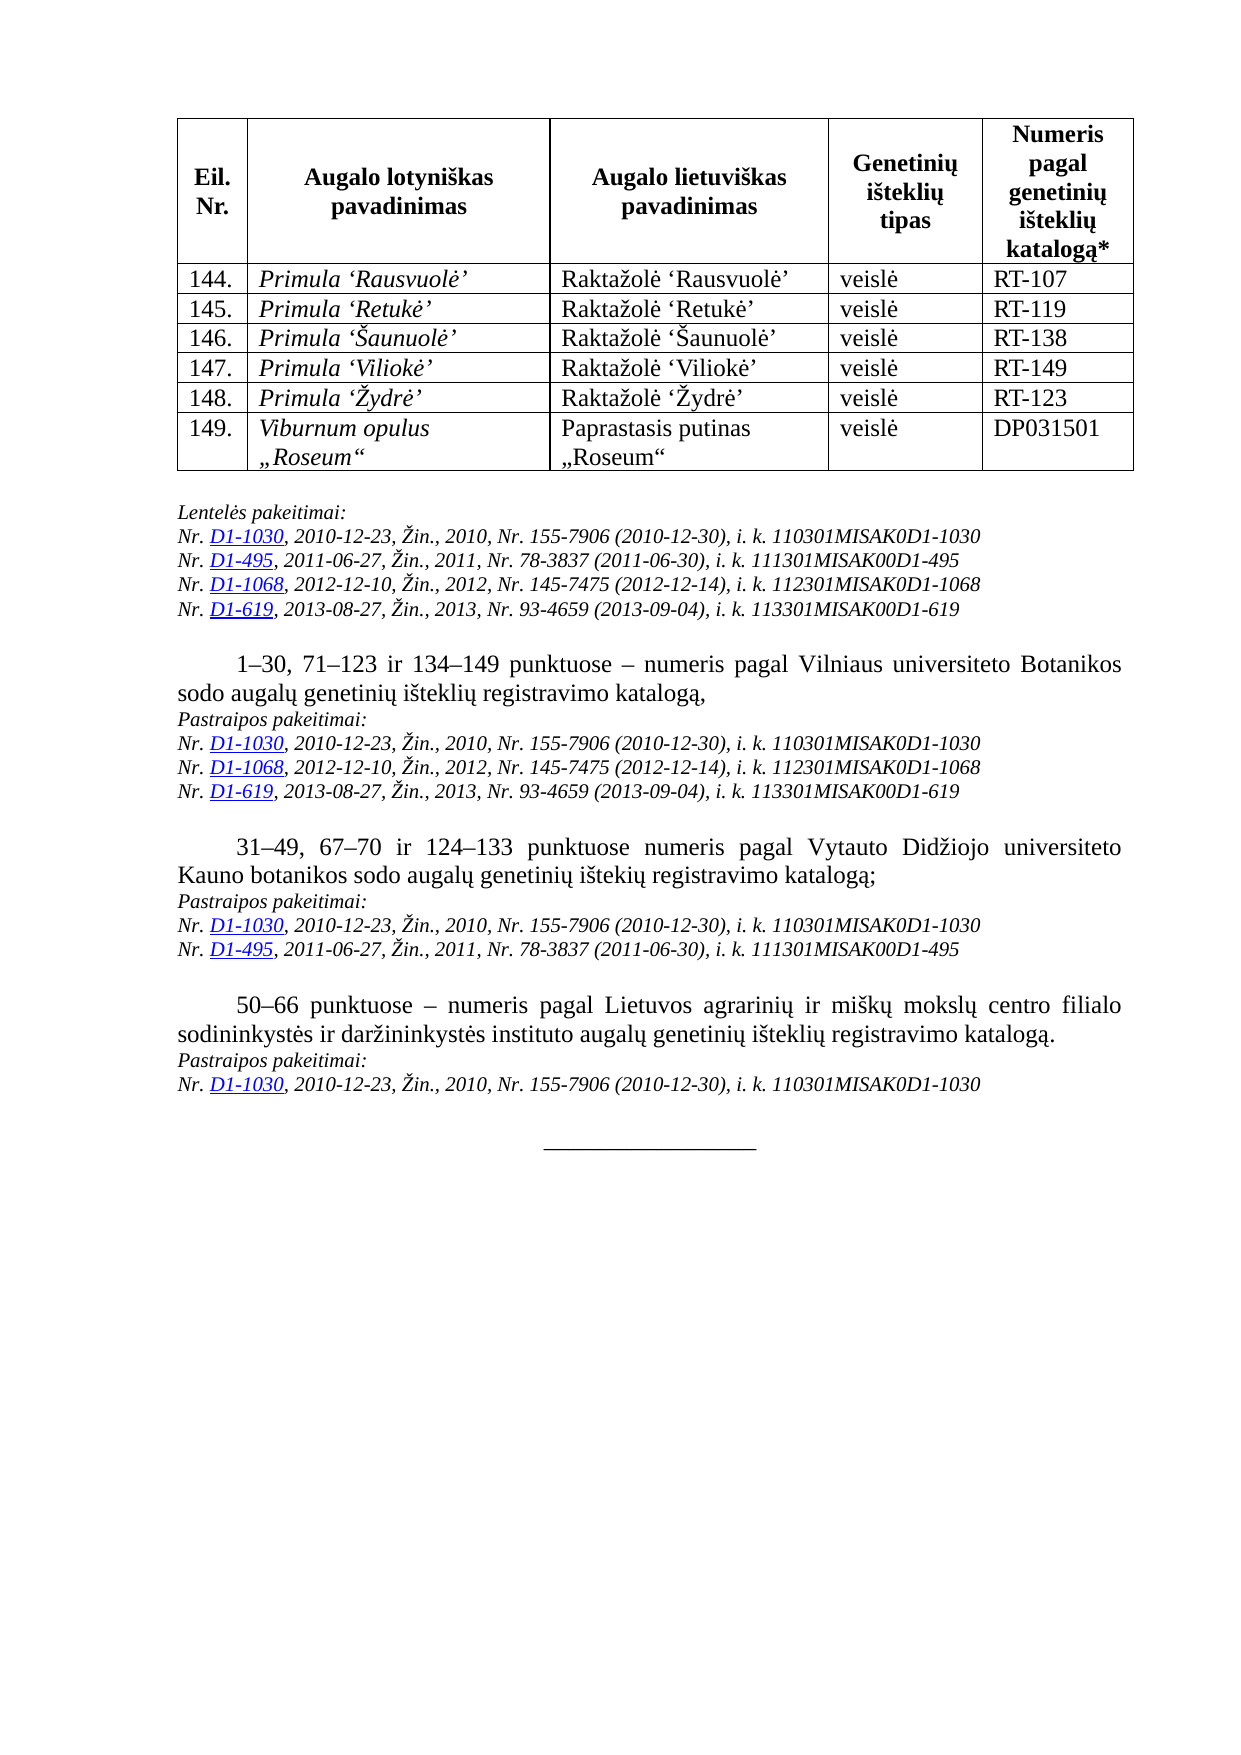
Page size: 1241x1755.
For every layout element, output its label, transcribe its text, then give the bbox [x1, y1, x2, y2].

table_cell Raktažolė ‘Viliokė’ [551, 353, 828, 382]
text Nr. D1-1068, 2012-12-10, Žin., 2012, Nr. 145-7475 (2012-12-14), i. k. 112301MISAK0D1-1068 [177, 755, 1122, 779]
table_cell Primula ‘Retukė’ [248, 294, 549, 322]
table_cell 148. [178, 383, 247, 412]
text Nr. D1-619, 2013-08-27, Žin., 2013, Nr. 93-4659 (2013-09-04), i. k. 113301MISAK00D1-619 [177, 779, 1122, 803]
text Lentelės pakeitimai: [177, 500, 1122, 524]
table_cell DP031501 [983, 413, 1133, 470]
table_cell RT-119 [983, 294, 1133, 322]
table_cell 147. [178, 353, 247, 382]
text 50–66 punktuose – numeris pagal Lietuvos agrarinių ir miškų mokslų centro filialo sodininkystės ir daržininkystės instituto augalų genetinių išteklių registravimo katalogą. [177, 990, 1122, 1048]
table_cell 149. [178, 413, 247, 470]
table_header Augalo lotyniškas pavadinimas [248, 119, 549, 263]
table_cell 146. [178, 324, 247, 352]
text Nr. D1-495, 2011-06-27, Žin., 2011, Nr. 78-3837 (2011-06-30), i. k. 111301MISAK00D1-495 [177, 937, 1122, 961]
table_cell veislė [829, 383, 982, 412]
table_cell Paprastasis putinas „Roseum“ [551, 413, 828, 470]
text _________________ [177, 1124, 1122, 1153]
text Pastraipos pakeitimai: [177, 707, 1122, 731]
text 31–49, 67–70 ir 124–133 punktuose numeris pagal Vytauto Didžiojo universiteto Kauno botanikos sodo augalų genetinių ištekių registravimo katalogą; [177, 832, 1122, 889]
table_cell veislė [829, 324, 982, 352]
table_cell 145. [178, 294, 247, 322]
table_cell RT-149 [983, 353, 1133, 382]
table_header Eil. Nr. [178, 119, 247, 263]
table_cell Viburnum opulus „Roseum“ [248, 413, 549, 470]
text Nr. D1-619, 2013-08-27, Žin., 2013, Nr. 93-4659 (2013-09-04), i. k. 113301MISAK00D1-619 [177, 596, 1122, 621]
table_header Numeris pagal genetinių išteklių katalogą* [983, 119, 1133, 263]
table_cell RT-107 [983, 264, 1133, 293]
table_header Genetinių išteklių tipas [829, 119, 982, 263]
text Pastraipos pakeitimai: [177, 1048, 1122, 1072]
text Nr. D1-1030, 2010-12-23, Žin., 2010, Nr. 155-7906 (2010-12-30), i. k. 110301MISAK0D1-1030 [177, 1072, 1122, 1096]
text Nr. D1-1068, 2012-12-10, Žin., 2012, Nr. 145-7475 (2012-12-14), i. k. 112301MISAK0D1-1068 [177, 572, 1122, 596]
table_cell veislė [829, 413, 982, 470]
table_cell Primula ‘Žydrė’ [248, 383, 549, 412]
text 1–30, 71–123 ir 134–149 punktuose – numeris pagal Vilniaus universiteto Botanikos sodo augalų genetinių išteklių registravimo katalogą, [177, 649, 1122, 707]
table_header Augalo lietuviškas pavadinimas [551, 119, 828, 263]
text Nr. D1-495, 2011-06-27, Žin., 2011, Nr. 78-3837 (2011-06-30), i. k. 111301MISAK00D1-495 [177, 548, 1122, 572]
table_cell veislė [829, 294, 982, 322]
table_cell veislė [829, 353, 982, 382]
table_cell Primula ‘Šaunuolė’ [248, 324, 549, 352]
table_cell Raktažolė ‘Retukė’ [551, 294, 828, 322]
table_cell Raktažolė ‘Rausvuolė’ [551, 264, 828, 293]
text Nr. D1-1030, 2010-12-23, Žin., 2010, Nr. 155-7906 (2010-12-30), i. k. 110301MISAK0D1-1030 [177, 731, 1122, 755]
table_cell RT-123 [983, 383, 1133, 412]
table_cell Primula ‘Rausvuolė’ [248, 264, 549, 293]
table_cell RT-138 [983, 324, 1133, 352]
table_cell Primula ‘Viliokė’ [248, 353, 549, 382]
table_cell Raktažolė ‘Šaunuolė’ [551, 324, 828, 352]
table_cell 144. [178, 264, 247, 293]
table_cell veislė [829, 264, 982, 293]
text Nr. D1-1030, 2010-12-23, Žin., 2010, Nr. 155-7906 (2010-12-30), i. k. 110301MISAK0D1-1030 [177, 524, 1122, 548]
table_cell Raktažolė ‘Žydrė’ [551, 383, 828, 412]
text Nr. D1-1030, 2010-12-23, Žin., 2010, Nr. 155-7906 (2010-12-30), i. k. 110301MISAK0D1-1030 [177, 913, 1122, 937]
text Pastraipos pakeitimai: [177, 889, 1122, 913]
